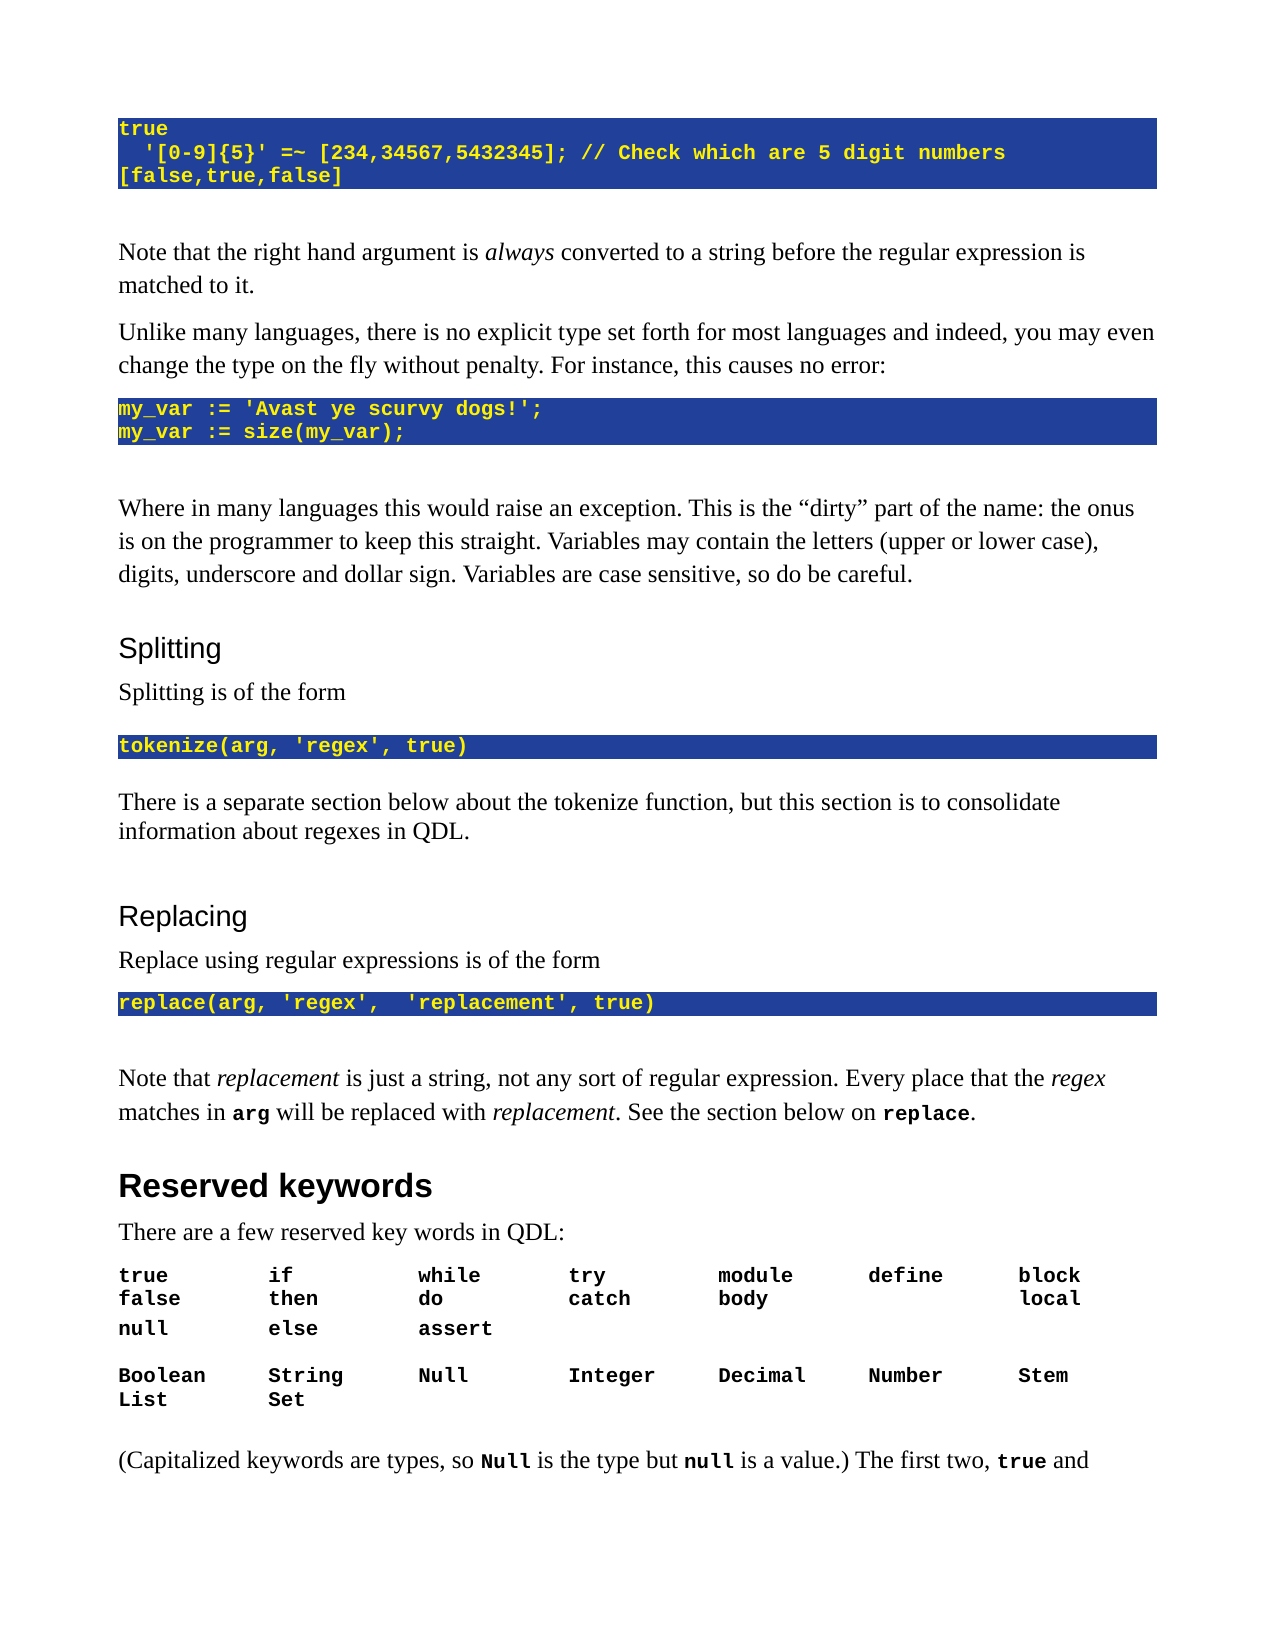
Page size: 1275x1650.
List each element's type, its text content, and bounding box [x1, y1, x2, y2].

text There are a few reserved key words in QDL: [118, 1217, 1157, 1246]
text replace(arg, 'regex', 'replacement', true) [118, 992, 1157, 1016]
text Boolean String Null Integer Decimal Number Stem [118, 1365, 1157, 1389]
text my_var := 'Avast ye scurvy dogs!'; [118, 398, 1157, 422]
subtitle Splitting [118, 631, 1157, 665]
text true [118, 118, 1157, 142]
text [false,true,false] [118, 165, 1157, 189]
text false then do catch body local [118, 1288, 1157, 1312]
subtitle Replacing [118, 899, 1157, 932]
text Unlike many languages, there is no explicit type set forth for most languages and indeed, you may even change the type on the fly without penalty. For instance, this causes no error: [118, 317, 1157, 379]
text Note that replacement is just a string, not any sort of regular expression. Every place that the regex matches in arg will be replaced with replacement. See the section below on replace. [118, 1063, 1157, 1126]
text Splitting is of the form [118, 677, 1157, 706]
text Note that the right hand argument is always converted to a string before the regular expression is matched to it. [118, 237, 1157, 298]
text Where in many languages this would raise an exception. This is the “dirty” part of the name: the onus is on the programmer to keep this straight. Variables may contain the letters (upper or lower case), digits, underscore and dollar sign. Variables are case sensitive, so do be careful. [118, 493, 1157, 588]
text (Capitalized keywords are types, so Null is the type but null is a value.) The first two, true and [118, 1412, 1157, 1475]
text Replace using regular expressions is of the form [118, 945, 1157, 973]
text List Set [118, 1389, 1157, 1412]
text '[0-9]{5}' =~ [234,34567,5432345]; // Check which are 5 digit numbers [118, 142, 1157, 165]
text tokenize(arg, 'regex', true) [118, 735, 1157, 759]
text my_var := size(my_var); [118, 422, 1157, 445]
subtitle Reserved keywords [118, 1166, 1157, 1204]
text true if while try module define block [118, 1265, 1157, 1288]
text There is a separate section below about the tokenize function, but this section is to consolidate information about regexes in QDL. [118, 787, 1157, 845]
text null else assert [118, 1312, 1157, 1342]
